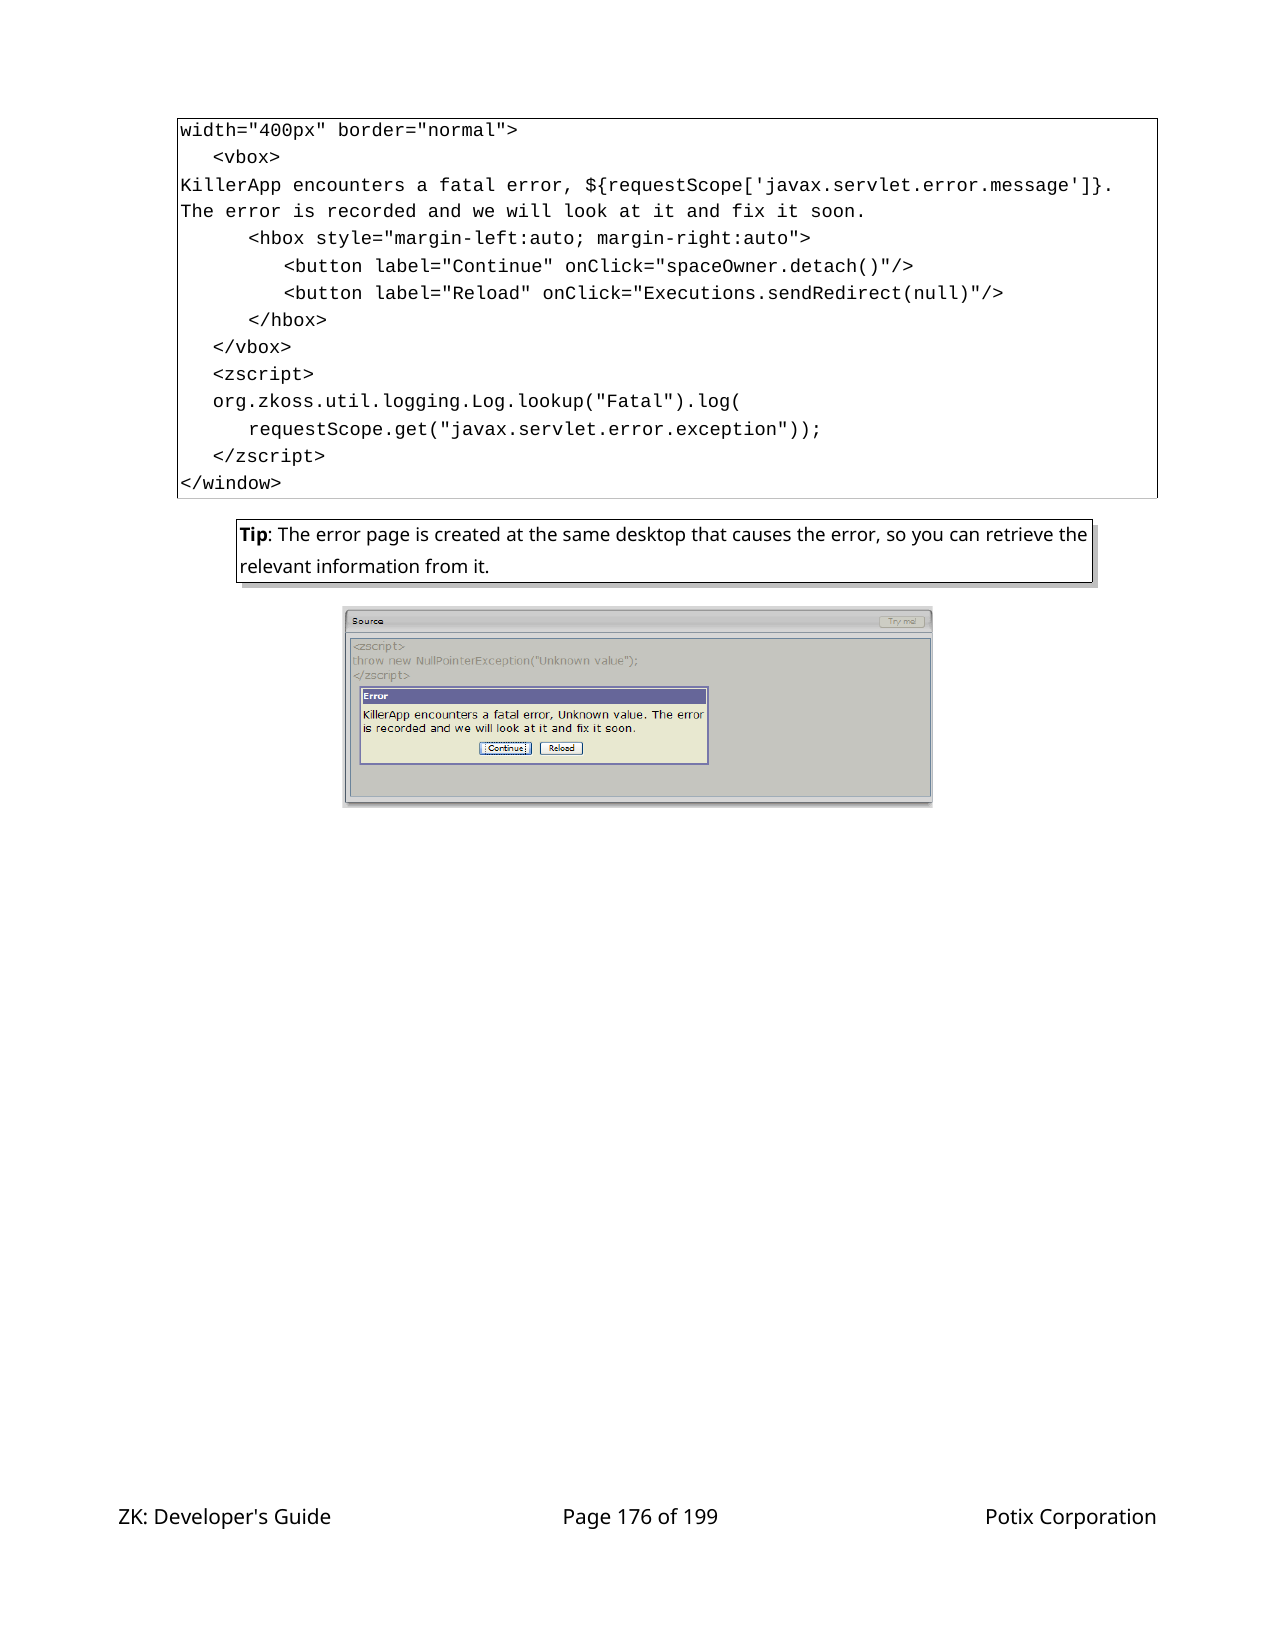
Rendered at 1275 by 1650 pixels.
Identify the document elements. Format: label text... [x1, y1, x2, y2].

text </vbox> [178, 335, 1157, 359]
text <hbox style="margin-left:auto; margin-right:auto"> [178, 226, 1157, 251]
text <zscript> [178, 362, 1157, 386]
text requestScope.get("javax.servlet.error.exception")); [178, 417, 1157, 441]
text <button label="Reload" onClick="Executions.sendRedirect(null)"/> [178, 281, 1157, 305]
text <vbox> [178, 145, 1157, 169]
picture [342, 606, 933, 808]
text <button label="Continue" onClick="spaceOwner.detach()"/> [178, 253, 1157, 278]
text </hbox> [178, 308, 1157, 332]
text Tip: The error page is created at the same desktop that causes the error, so you can retrieve the relevant information from it. [237, 520, 1092, 582]
text </window> [178, 471, 1157, 498]
text org.zkoss.util.logging.Log.lookup("Fatal").log( [178, 389, 1157, 414]
text width="400px" border="normal"> [178, 119, 1157, 142]
text KillerApp encounters a fatal error, ${requestScope['javax.servlet.error.message']}. The error is recorded and we will look at it and fix it soon. [178, 172, 1157, 223]
text </zscript> [178, 444, 1157, 468]
